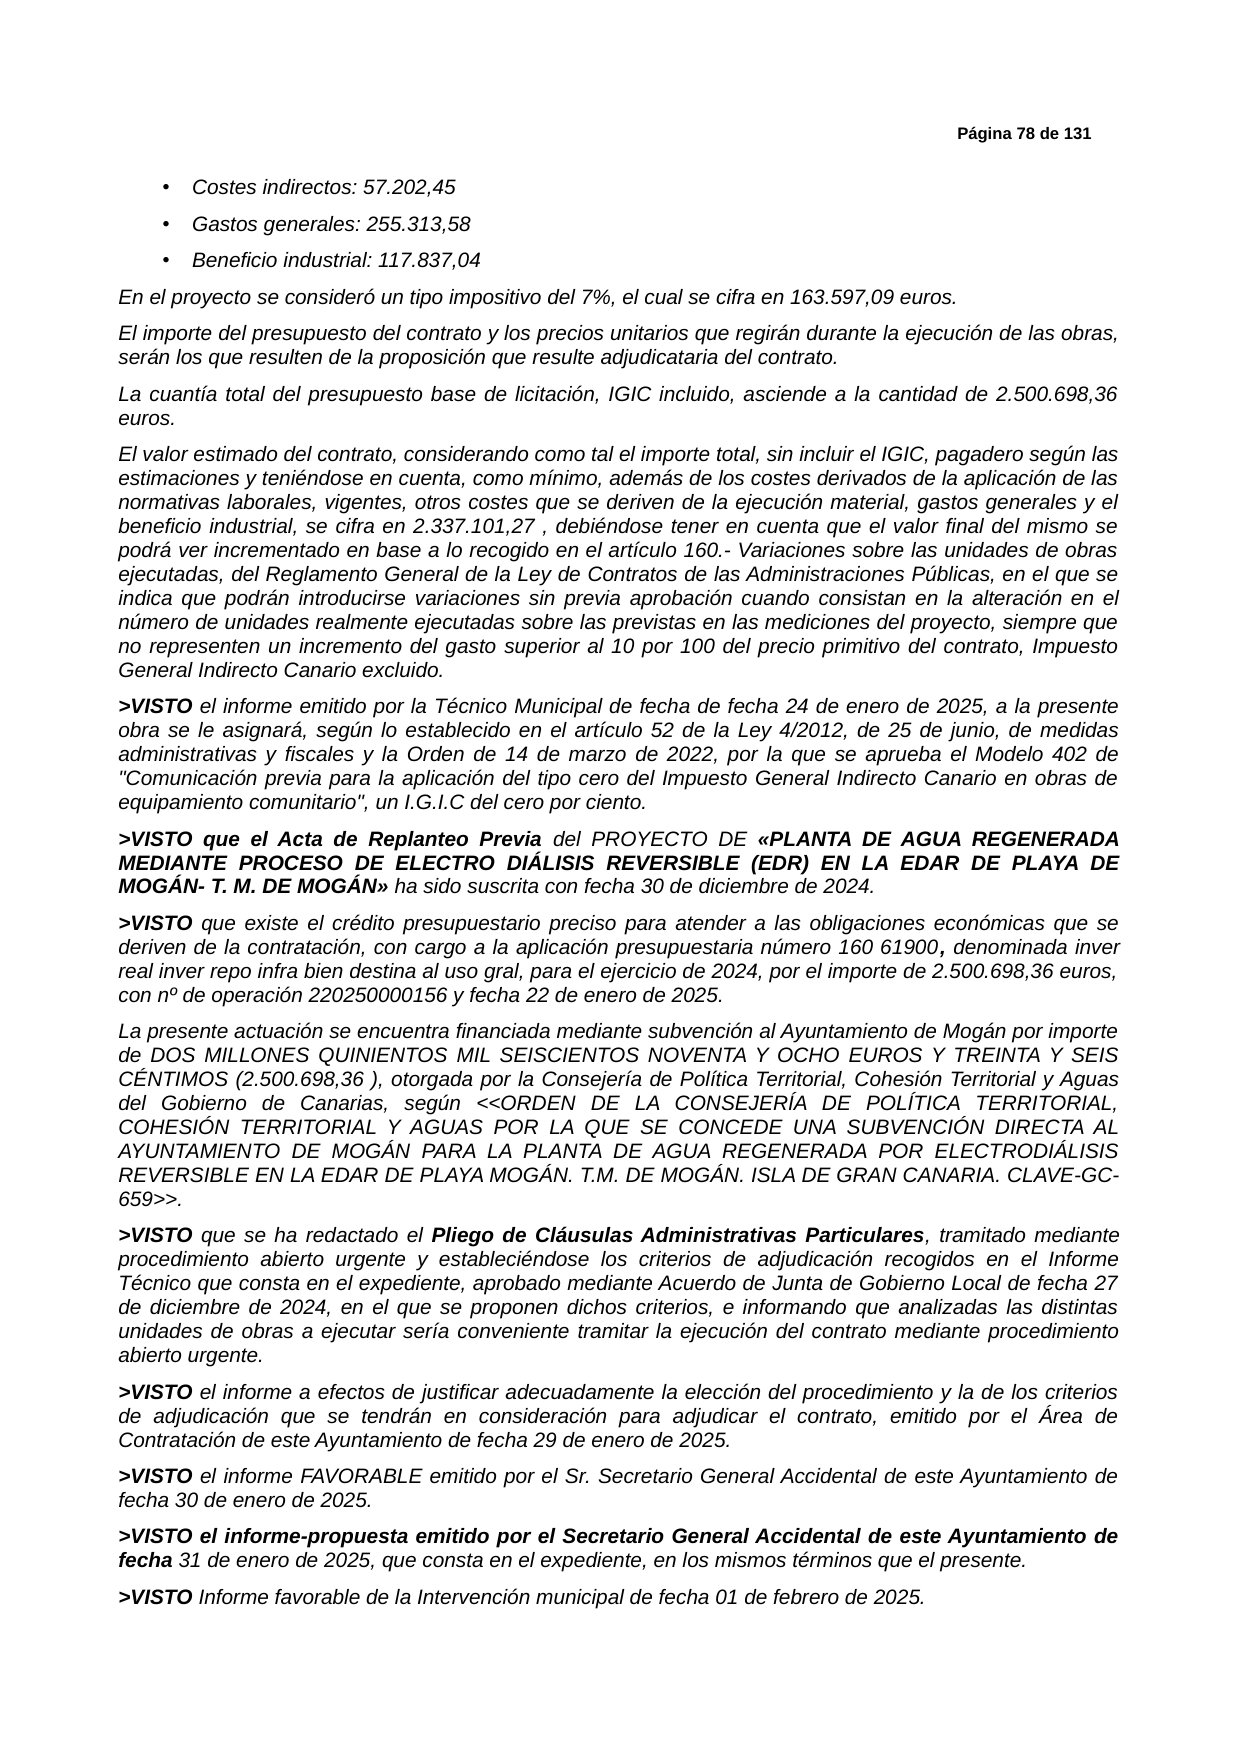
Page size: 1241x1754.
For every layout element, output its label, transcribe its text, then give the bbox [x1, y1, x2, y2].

list Gastos generales: 255.313,58 [162, 212, 1122, 236]
text En el proyecto se consideró un tipo impositivo del 7%, el cual se cifra en 163.597,09 euros. [118, 285, 1122, 309]
text La cuantía total del presupuesto base de licitación, IGIC incluido, asciende a la cantidad de 2.500.698,36 euros. [118, 382, 1122, 429]
list Costes indirectos: 57.202,45 [162, 175, 1122, 199]
text El importe del presupuesto del contrato y los precios unitarios que regirán durante la ejecución de las obras, serán los que resulten de la proposición que resulte adjudicataria del contrato. [118, 321, 1122, 369]
text >VISTO que se ha redactado el Pliego de Cláusulas Administrativas Particulares, tramitado mediante procedimiento abierto urgente y estableciéndose los criterios de adjudicación recogidos en el Informe Técnico que consta en el expediente, aprobado mediante Acuerdo de Junta de Gobierno Local de fecha 27 de diciembre de 2024, en el que se proponen dichos criterios, e informando que analizadas las distintas unidades de obras a ejecutar sería conveniente tramitar la ejecución del contrato mediante procedimiento abierto urgente. [118, 1223, 1122, 1367]
text >VISTO que el Acta de Replanteo Previa del PROYECTO DE «PLANTA DE AGUA REGENERADA MEDIANTE PROCESO DE ELECTRO DIÁLISIS REVERSIBLE (EDR) EN LA EDAR DE PLAYA DE MOGÁN- T. M. DE MOGÁN» ha sido suscrita con fecha 30 de diciembre de 2024. [118, 826, 1122, 898]
text >VISTO el informe a efectos de justificar adecuadamente la elección del procedimiento y la de los criterios de adjudicación que se tendrán en consideración para adjudicar el contrato, emitido por el Área de Contratación de este Ayuntamiento de fecha 29 de enero de 2025. [118, 1379, 1122, 1451]
list Beneficio industrial: 117.837,04 [162, 248, 1122, 272]
text >VISTO el informe-propuesta emitido por el Secretario General Accidental de este Ayuntamiento de fecha 31 de enero de 2025, que consta en el expediente, en los mismos términos que el presente. [118, 1524, 1122, 1572]
text >VISTO que existe el crédito presupuestario preciso para atender a las obligaciones económicas que se deriven de la contratación, con cargo a la aplicación presupuestaria número 160 61900, denominada inver real inver repo infra bien destina al uso gral, para el ejercicio de 2024, por el importe de 2.500.698,36 euros, con nº de operación 220250000156 y fecha 22 de enero de 2025. [118, 911, 1122, 1007]
text El valor estimado del contrato, considerando como tal el importe total, sin incluir el IGIC, pagadero según las estimaciones y teniéndose en cuenta, como mínimo, además de los costes derivados de la aplicación de las normativas laborales, vigentes, otros costes que se deriven de la ejecución material, gastos generales y el beneficio industrial, se cifra en 2.337.101,27 , debiéndose tener en cuenta que el valor final del mismo se podrá ver incrementado en base a lo recogido en el artículo 160.- Variaciones sobre las unidades de obras ejecutadas, del Reglamento General de la Ley de Contratos de las Administraciones Públicas, en el que se indica que podrán introducirse variaciones sin previa aprobación cuando consistan en la alteración en el número de unidades realmente ejecutadas sobre las previstas en las mediciones del proyecto, siempre que no representen un incremento del gasto superior al 10 por 100 del precio primitivo del contrato, Impuesto General Indirecto Canario excluido. [118, 442, 1122, 682]
text >VISTO el informe FAVORABLE emitido por el Sr. Secretario General Accidental de este Ayuntamiento de fecha 30 de enero de 2025. [118, 1464, 1122, 1512]
text La presente actuación se encuentra financiada mediante subvención al Ayuntamiento de Mogán por importe de DOS MILLONES QUINIENTOS MIL SEISCIENTOS NOVENTA Y OCHO EUROS Y TREINTA Y SEIS CÉNTIMOS (2.500.698,36 ), otorgada por la Consejería de Política Territorial, Cohesión Territorial y Aguas del Gobierno de Canarias, según <<ORDEN DE LA CONSEJERÍA DE POLÍTICA TERRITORIAL, COHESIÓN TERRITORIAL Y AGUAS POR LA QUE SE CONCEDE UNA SUBVENCIÓN DIRECTA AL AYUNTAMIENTO DE MOGÁN PARA LA PLANTA DE AGUA REGENERADA POR ELECTRODIÁLISIS REVERSIBLE EN LA EDAR DE PLAYA MOGÁN. T.M. DE MOGÁN. ISLA DE GRAN CANARIA. CLAVE-GC-659>>. [118, 1019, 1122, 1211]
text >VISTO Informe favorable de la Intervención municipal de fecha 01 de febrero de 2025. [118, 1585, 1122, 1609]
text >VISTO el informe emitido por la Técnico Municipal de fecha de fecha 24 de enero de 2025, a la presente obra se le asignará, según lo establecido en el artículo 52 de la Ley 4/2012, de 25 de junio, de medidas administrativas y fiscales y la Orden de 14 de marzo de 2022, por la que se aprueba el Modelo 402 de "Comunicación previa para la aplicación del tipo cero del Impuesto General Indirecto Canario en obras de equipamiento comunitario", un I.G.I.C del cero por ciento. [118, 694, 1122, 814]
